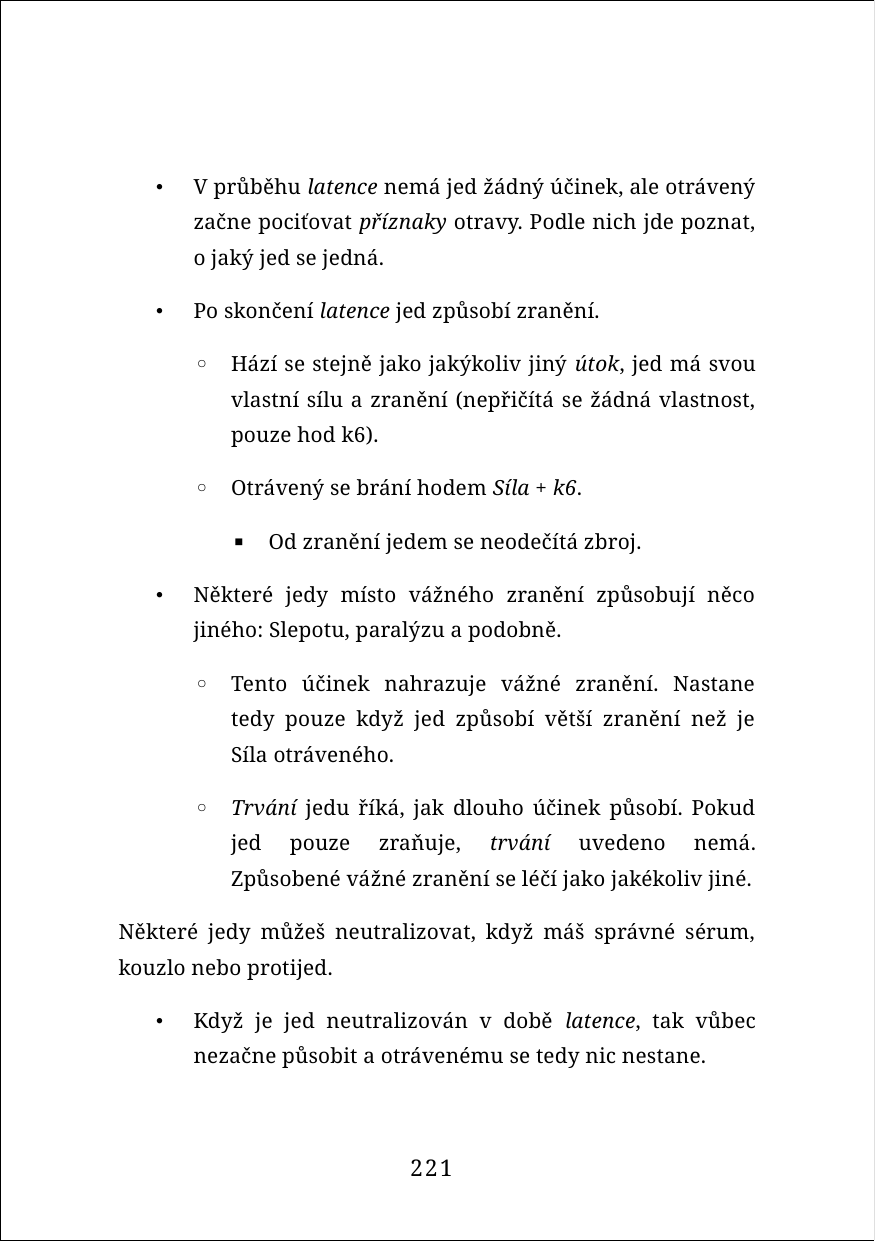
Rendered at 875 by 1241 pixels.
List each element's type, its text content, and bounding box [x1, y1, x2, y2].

text Některé jedy můžeš neutralizovat, když máš správné sérum, kouzlo nebo protijed. [118, 917, 756, 981]
list Trvání jedu říká, jak dlouho účinek působí. Pokud jed pouze zraňuje, trvání uvedeno nemá. Způsobené vážné zranění se léčí jako jakékoliv jiné. [193, 793, 756, 892]
list Po skončení latence jed způsobí zranění. [156, 296, 756, 324]
list Tento účinek nahrazuje vážné zranění. Nastane tedy pouze když jed způsobí větší zranění než je Síla otráveného. [193, 669, 756, 768]
list Když je jed neutralizován v době latence, tak vůbec nezačne působit a otrávenému se tedy nic nestane. [156, 1006, 756, 1070]
list Od zranění jedem se neodečítá zbroj. [231, 527, 756, 555]
list Hází se stejně jako jakýkoliv jiný útok, jed má svou vlastní sílu a zranění (nepřičítá se žádná vlastnost, pouze hod k6). [193, 349, 756, 449]
list Některé jedy místo vážného zranění způsobují něco jiného: Slepotu, paralýzu a podobně. [156, 580, 756, 644]
list Otrávený se brání hodem Síla + k6. [193, 473, 756, 502]
list V průběhu latence nemá jed žádný účinek, ale otrávený začne pociťovat příznaky otravy. Podle nich jde poznat, o jaký jed se jedná. [156, 172, 756, 271]
